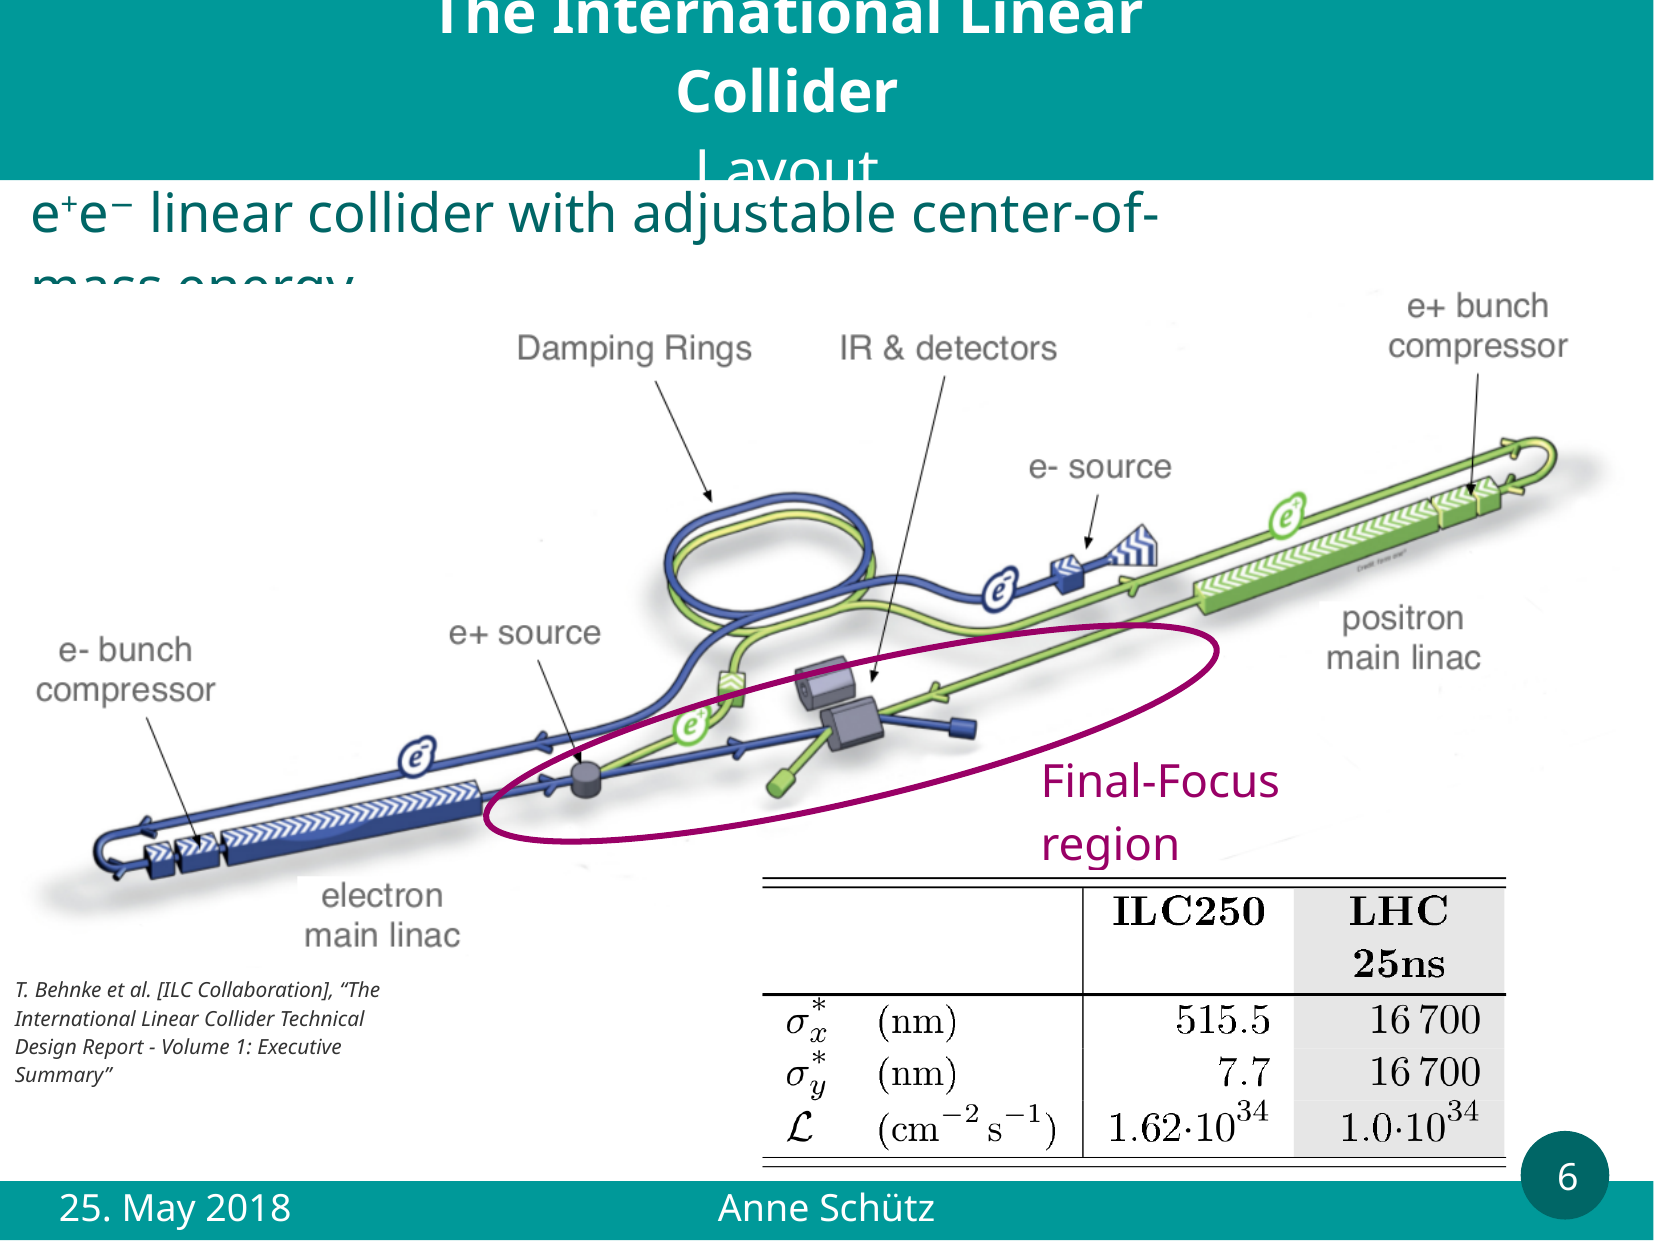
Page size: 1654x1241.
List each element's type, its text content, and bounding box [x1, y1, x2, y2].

title The International Linear Collider Layout [430, 0, 1223, 181]
text_box T. Behnke et al. [ILC Collaboration], “The International Linear Collider Technical Design Report - Volume 1: Executive Summary” [0, 968, 406, 1073]
subtitle e+e− linear collider with adjustable center-of-mass energy [30, 197, 1231, 284]
picture [20, 284, 1626, 1171]
text_box Final-Focus region [1025, 741, 1401, 826]
text_box 6 [1542, 1143, 1588, 1213]
